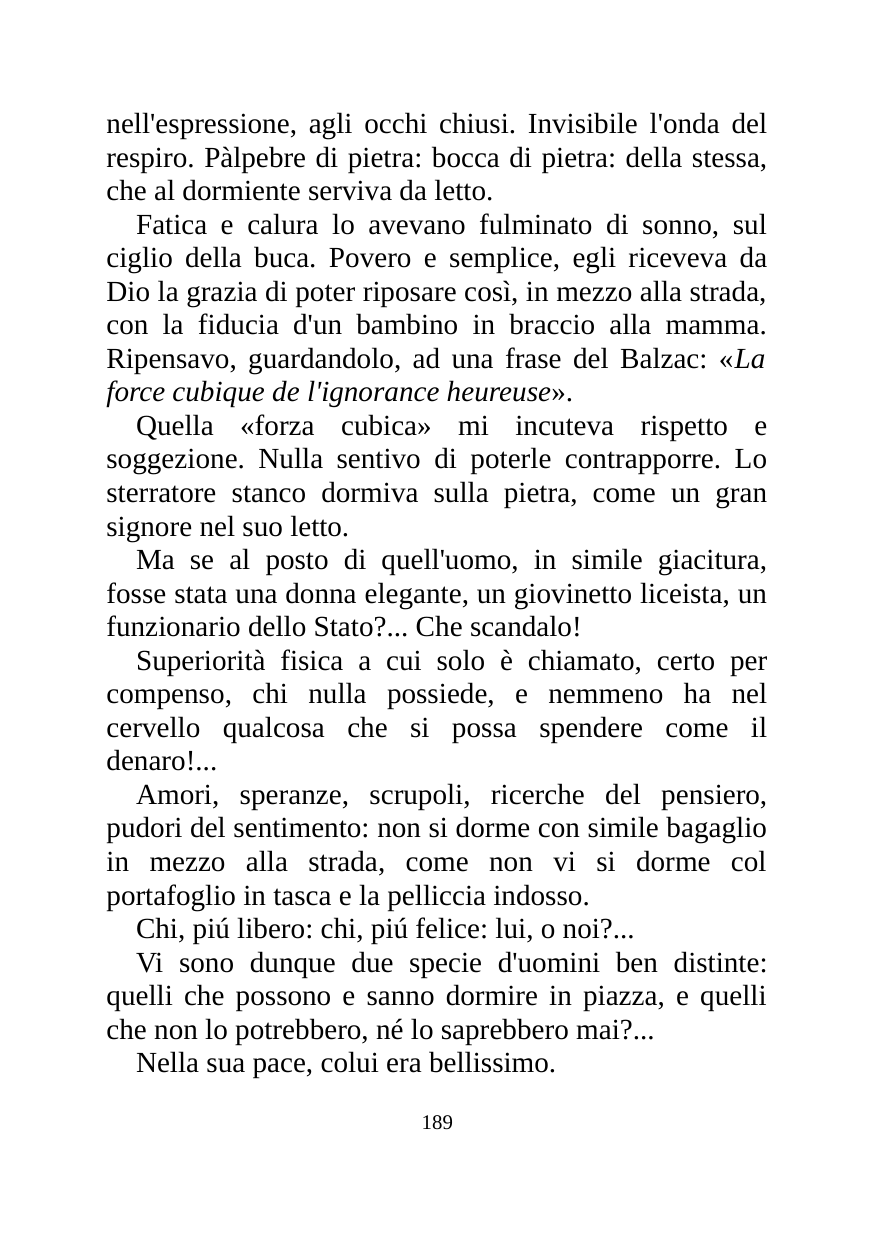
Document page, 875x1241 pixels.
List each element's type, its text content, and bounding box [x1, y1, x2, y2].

text Fatica e calura lo avevano fulminato di sonno, sul ciglio della buca. Povero e semplice, egli riceveva da Dio la grazia di poter riposare così, in mezzo alla strada, con la fiducia d'un bambino in braccio alla mamma. Ripensavo, guardandolo, ad una frase del Balzac: «La force cubique de l'ignorance heureuse». [106, 207, 768, 408]
text Nella sua pace, colui era bellissimo. [106, 1045, 768, 1079]
text Amori, speranze, scrupoli, ricerche del pensiero, pudori del sentimento: non si dorme con simile bagaglio in mezzo alla strada, come non vi si dorme col portafoglio in tasca e la pelliccia indosso. [106, 777, 768, 911]
text Chi, piú libero: chi, piú felice: lui, o noi?... [106, 911, 768, 945]
text Ma se al posto di quell'uomo, in simile giacitura, fosse stata una donna elegante, un giovinetto liceista, un funzionario dello Stato?... Che scandalo! [106, 542, 768, 643]
text nell'espressione, agli occhi chiusi. Invisibile l'onda del respiro. Pàlpebre di pietra: bocca di pietra: della stessa, che al dormiente serviva da letto. [106, 106, 768, 207]
text Quella «forza cubica» mi incuteva rispetto e soggezione. Nulla sentivo di poterle contrapporre. Lo sterratore stanco dormiva sulla pietra, come un gran signore nel suo letto. [106, 408, 768, 542]
text Vi sono dunque due specie d'uomini ben distinte: quelli che possono e sanno dormire in piazza, e quelli che non lo potrebbero, né lo saprebbero mai?... [106, 945, 768, 1045]
text Superiorità fisica a cui solo è chiamato, certo per compenso, chi nulla possiede, e nemmeno ha nel cervello qualcosa che si possa spendere come il denaro!... [106, 643, 768, 777]
